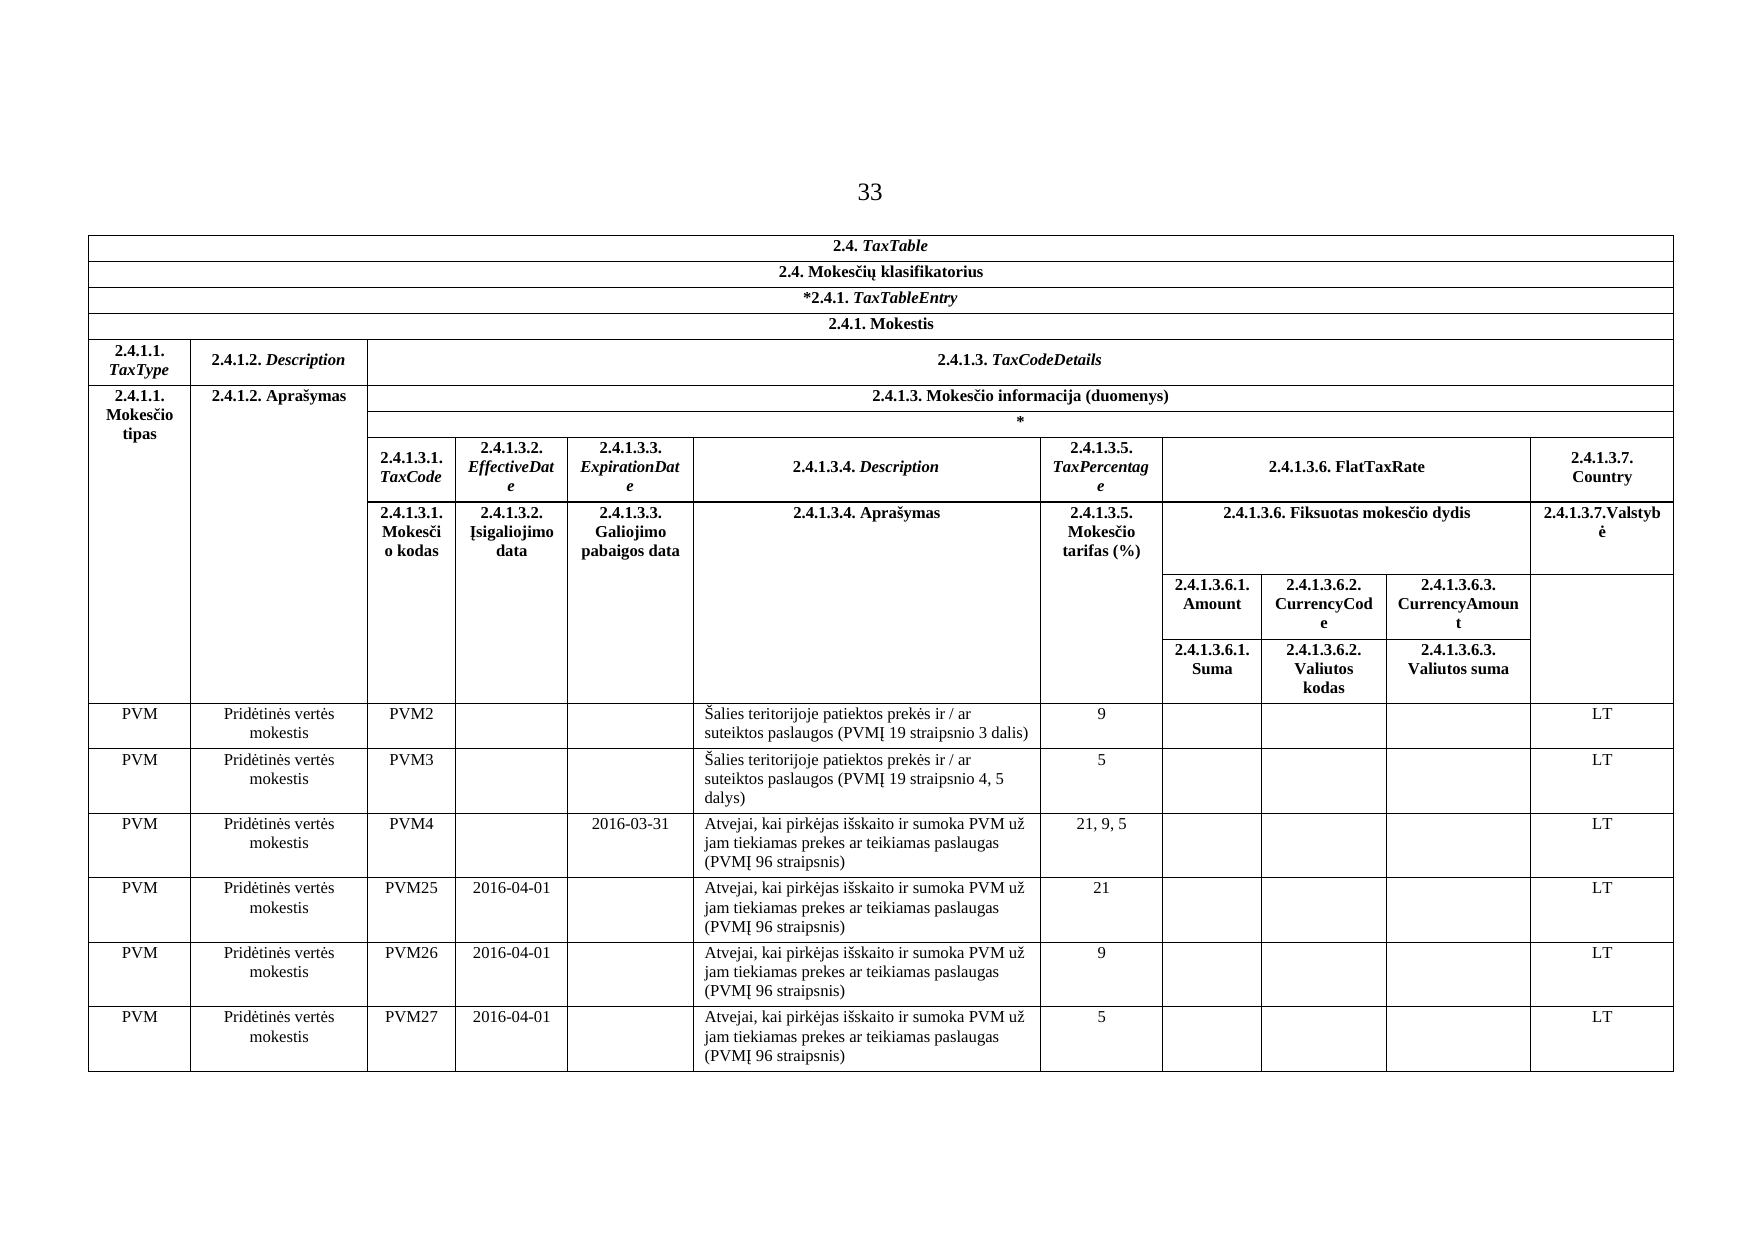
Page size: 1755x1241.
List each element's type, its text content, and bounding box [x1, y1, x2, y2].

table_cell 2.4.1.3.6.3. Valiutos suma [1387, 640, 1530, 703]
table_cell 2.4.1.3.6.2. CurrencyCode [1262, 575, 1386, 638]
table_cell 2.4. Mokesčių klasifikatorius [89, 262, 1673, 287]
table_cell 2.4.1.2. Aprašymas [191, 386, 367, 703]
table_cell * [368, 412, 1673, 437]
table_cell 2.4.1.3.4. Description [694, 438, 1040, 501]
table_cell PVM [89, 704, 190, 748]
table_cell Pridėtinės vertės mokestis [191, 1007, 367, 1071]
table_cell [568, 943, 693, 1006]
table_cell [456, 814, 567, 877]
table_cell 2.4.1.3.4. Aprašymas [694, 503, 1040, 703]
table_cell PVM27 [368, 1007, 455, 1071]
table_cell Pridėtinės vertės mokestis [191, 749, 367, 813]
table_cell 2.4.1.3.6.1. Amount [1163, 575, 1261, 638]
table_cell 2.4.1.1. TaxType [89, 340, 190, 384]
table_cell 2.4.1.3.5. Mokesčio tarifas (%) [1041, 503, 1162, 703]
table_cell PVM3 [368, 749, 455, 813]
table_cell 2.4.1.3. TaxCodeDetails [368, 340, 1673, 384]
table_cell PVM25 [368, 878, 455, 942]
table_cell [568, 878, 693, 942]
table_cell 2.4.1.3.6.3. CurrencyAmount [1387, 575, 1530, 638]
table_cell 2016-03-31 [568, 814, 693, 877]
table_cell [568, 1007, 693, 1071]
table_cell [1163, 878, 1261, 942]
table_cell [1163, 704, 1261, 748]
table_cell [1387, 878, 1530, 942]
table_cell 2.4.1.3.6.2. Valiutos kodas [1262, 640, 1386, 703]
table_cell 2.4.1.3.7. Country [1531, 438, 1673, 501]
table_header 2.4. TaxTable [89, 236, 1673, 261]
table_cell Šalies teritorijoje patiektos prekės ir / ar suteiktos paslaugos (PVMĮ 19 straipsnio 4, 5 dalys) [694, 749, 1040, 813]
table_cell 2.4.1.3.3. Galiojimo pabaigos data [568, 503, 693, 703]
table_cell PVM [89, 1007, 190, 1071]
table_cell 2.4.1.3.7.Valstybė [1531, 503, 1673, 574]
table_cell 2.4.1.3. Mokesčio informacija (duomenys) [368, 386, 1673, 411]
table_cell 2016-04-01 [456, 943, 567, 1006]
table_cell 2.4.1.3.2. EffectiveDate [456, 438, 567, 501]
table_cell PVM [89, 749, 190, 813]
table_cell [1163, 1007, 1261, 1071]
table_cell 9 [1041, 704, 1162, 748]
table_cell LT [1531, 749, 1673, 813]
table_cell *2.4.1. TaxTableEntry [89, 288, 1673, 313]
table_cell Pridėtinės vertės mokestis [191, 704, 367, 748]
table_cell [1387, 749, 1530, 813]
table_cell 2.4.1. Mokestis [89, 314, 1673, 339]
table_cell [1262, 1007, 1386, 1071]
table_cell Šalies teritorijoje patiektos prekės ir / ar suteiktos paslaugos (PVMĮ 19 straipsnio 3 dalis) [694, 704, 1040, 748]
table_cell 5 [1041, 1007, 1162, 1071]
table_cell [1387, 943, 1530, 1006]
table_cell LT [1531, 704, 1673, 748]
table_cell PVM4 [368, 814, 455, 877]
table_cell [456, 749, 567, 813]
table_cell [1262, 704, 1386, 748]
table_cell 2.4.1.3.3. ExpirationDate [568, 438, 693, 501]
table_cell Atvejai, kai pirkėjas išskaito ir sumoka PVM už jam tiekiamas prekes ar teikiamas paslaugas (PVMĮ 96 straipsnis) [694, 1007, 1040, 1071]
table_cell 5 [1041, 749, 1162, 813]
table_cell Atvejai, kai pirkėjas išskaito ir sumoka PVM už jam tiekiamas prekes ar teikiamas paslaugas (PVMĮ 96 straipsnis) [694, 814, 1040, 877]
table_cell [1387, 704, 1530, 748]
table_cell [1262, 749, 1386, 813]
table_cell 21 [1041, 878, 1162, 942]
table_cell [1163, 749, 1261, 813]
table_cell 9 [1041, 943, 1162, 1006]
table_cell LT [1531, 878, 1673, 942]
table_cell 2.4.1.3.2. Įsigaliojimo data [456, 503, 567, 703]
table_cell PVM [89, 814, 190, 877]
table_cell [568, 749, 693, 813]
table_cell PVM26 [368, 943, 455, 1006]
table_cell [568, 704, 693, 748]
table_cell [1387, 814, 1530, 877]
table_cell 2.4.1.3.6. FlatTaxRate [1163, 438, 1530, 501]
table_cell 21, 9, 5 [1041, 814, 1162, 877]
table_cell [1387, 1007, 1530, 1071]
table_cell PVM [89, 943, 190, 1006]
table_cell 2.4.1.2. Description [191, 340, 367, 384]
table_cell [1531, 575, 1673, 703]
table_cell [1262, 814, 1386, 877]
table_cell Atvejai, kai pirkėjas išskaito ir sumoka PVM už jam tiekiamas prekes ar teikiamas paslaugas (PVMĮ 96 straipsnis) [694, 943, 1040, 1006]
table_cell Atvejai, kai pirkėjas išskaito ir sumoka PVM už jam tiekiamas prekes ar teikiamas paslaugas (PVMĮ 96 straipsnis) [694, 878, 1040, 942]
table_cell Pridėtinės vertės mokestis [191, 878, 367, 942]
table_cell PVM [89, 878, 190, 942]
table_cell 2.4.1.3.6. Fiksuotas mokesčio dydis [1163, 503, 1530, 574]
table_cell Pridėtinės vertės mokestis [191, 943, 367, 1006]
table_cell [1163, 814, 1261, 877]
table_cell LT [1531, 943, 1673, 1006]
table_cell [1262, 943, 1386, 1006]
table_cell 2.4.1.1. Mokesčio tipas [89, 386, 190, 703]
table_cell [1262, 878, 1386, 942]
table_cell 2.4.1.3.6.1. Suma [1163, 640, 1261, 703]
table_cell PVM2 [368, 704, 455, 748]
table_cell 2016-04-01 [456, 878, 567, 942]
table_cell LT [1531, 1007, 1673, 1071]
table_cell [456, 704, 567, 748]
table_cell Pridėtinės vertės mokestis [191, 814, 367, 877]
table_cell 2.4.1.3.1. TaxCode [368, 438, 455, 501]
table_cell 2.4.1.3.5. TaxPercentage [1041, 438, 1162, 501]
table_cell [1163, 943, 1261, 1006]
table_cell 2016-04-01 [456, 1007, 567, 1071]
table_cell 2.4.1.3.1. Mokesčio kodas [368, 503, 455, 703]
table_cell LT [1531, 814, 1673, 877]
